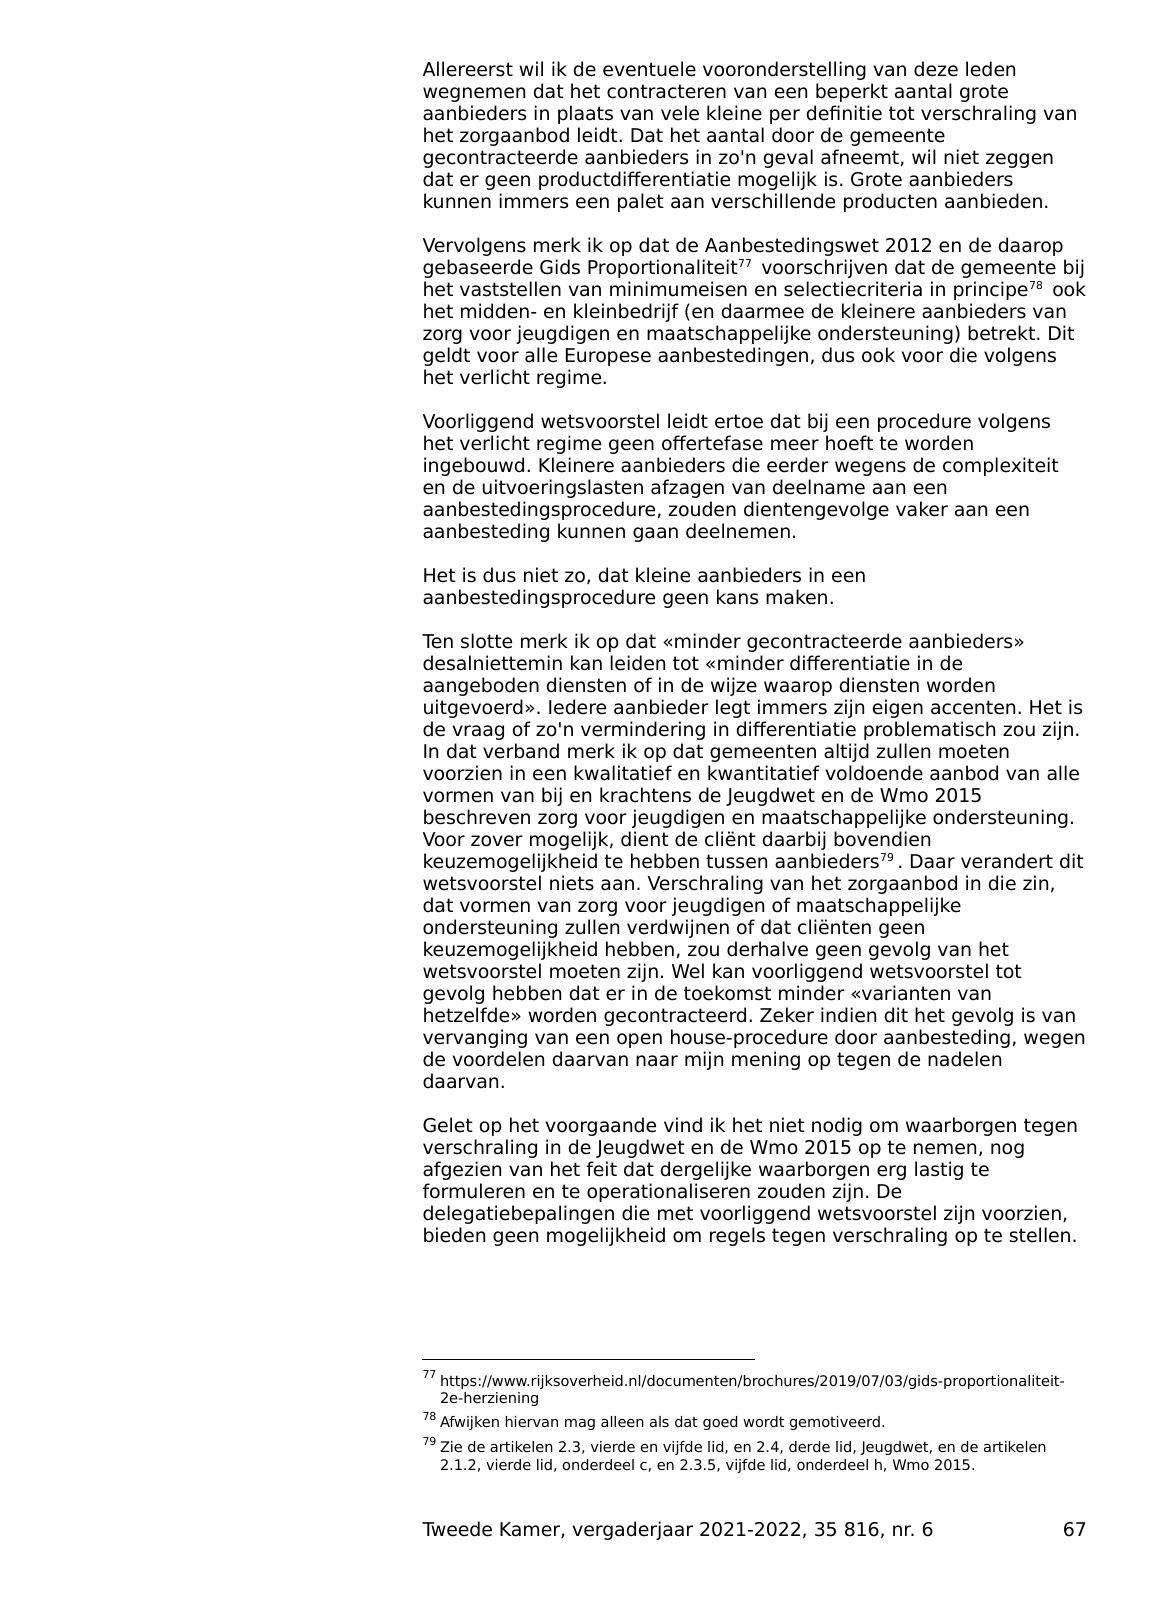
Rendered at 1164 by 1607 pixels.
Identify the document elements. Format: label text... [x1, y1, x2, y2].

text https://www.rijksoverheid.nl/documenten/brochures/2019/07/03/gids-proportionaliteit-2e-herziening [422, 1368, 1087, 1407]
text Voorliggend wetsvoorstel leidt ertoe dat bij een procedure volgens het verlicht regime geen offertefase meer hoeft te worden ingebouwd. Kleinere aanbieders die eerder wegens de complexiteit en de uitvoeringslasten afzagen van deelname aan een aanbestedingsprocedure, zouden dientengevolge vaker aan een aanbesteding kunnen gaan deelnemen. [422, 411, 1087, 543]
text Zie de artikelen 2.3, vierde en vijfde lid, en 2.4, derde lid, Jeugdwet, en de artikelen 2.1.2, vierde lid, onderdeel c, en 2.3.5, vijfde lid, onderdeel h, Wmo 2015. [422, 1435, 1087, 1474]
text Allereerst wil ik de eventuele vooronderstelling van deze leden wegnemen dat het contracteren van een beperkt aantal grote aanbieders in plaats van vele kleine per definitie tot verschraling van het zorgaanbod leidt. Dat het aantal door de gemeente gecontracteerde aanbieders in zo'n geval afneemt, wil niet zeggen dat er geen productdifferentiatie mogelijk is. Grote aanbieders kunnen immers een palet aan verschillende producten aanbieden. [422, 59, 1087, 213]
text Afwijken hiervan mag alleen als dat goed wordt gemotiveerd. [422, 1410, 1087, 1432]
text Gelet op het voorgaande vind ik het niet nodig om waarborgen tegen verschraling in de Jeugdwet en de Wmo 2015 op te nemen, nog afgezien van het feit dat dergelijke waarborgen erg lastig te formuleren en te operationaliseren zouden zijn. De delegatiebepalingen die met voorliggend wetsvoorstel zijn voorzien, bieden geen mogelijkheid om regels tegen verschraling op te stellen. [422, 1115, 1087, 1247]
text Vervolgens merk ik op dat de Aanbestedingswet 2012 en de daarop gebaseerde Gids Proportionaliteit voorschrijven dat de gemeente bij het vaststellen van minimumeisen en selectiecriteria in principe ook het midden- en kleinbedrijf (en daarmee de kleinere aanbieders van zorg voor jeugdigen en maatschappelijke ondersteuning) betrekt. Dit geldt voor alle Europese aanbestedingen, dus ook voor die volgens het verlicht regime. [422, 235, 1087, 389]
text Het is dus niet zo, dat kleine aanbieders in een aanbestedingsprocedure geen kans maken. [422, 565, 1087, 609]
text Ten slotte merk ik op dat «minder gecontracteerde aanbieders» desalniettemin kan leiden tot «minder differentiatie in de aangeboden diensten of in de wijze waarop diensten worden uitgevoerd». Iedere aanbieder legt immers zijn eigen accenten. Het is de vraag of zo'n vermindering in differentiatie problematisch zou zijn. In dat verband merk ik op dat gemeenten altijd zullen moeten voorzien in een kwalitatief en kwantitatief voldoende aanbod van alle vormen van bij en krachtens de Jeugdwet en de Wmo 2015 beschreven zorg voor jeugdigen en maatschappelijke ondersteuning. Voor zover mogelijk, dient de cliënt daarbij bovendien keuzemogelijkheid te hebben tussen aanbieders. Daar verandert dit wetsvoorstel niets aan. Verschraling van het zorgaanbod in die zin, dat vormen van zorg voor jeugdigen of maatschappelijke ondersteuning zullen verdwijnen of dat cliënten geen keuzemogelijkheid hebben, zou derhalve geen gevolg van het wetsvoorstel moeten zijn. Wel kan voorliggend wetsvoorstel tot gevolg hebben dat er in de toekomst minder «varianten van hetzelfde» worden gecontracteerd. Zeker indien dit het gevolg is van vervanging van een open house-procedure door aanbesteding, wegen de voordelen daarvan naar mijn mening op tegen de nadelen daarvan. [422, 631, 1087, 1093]
